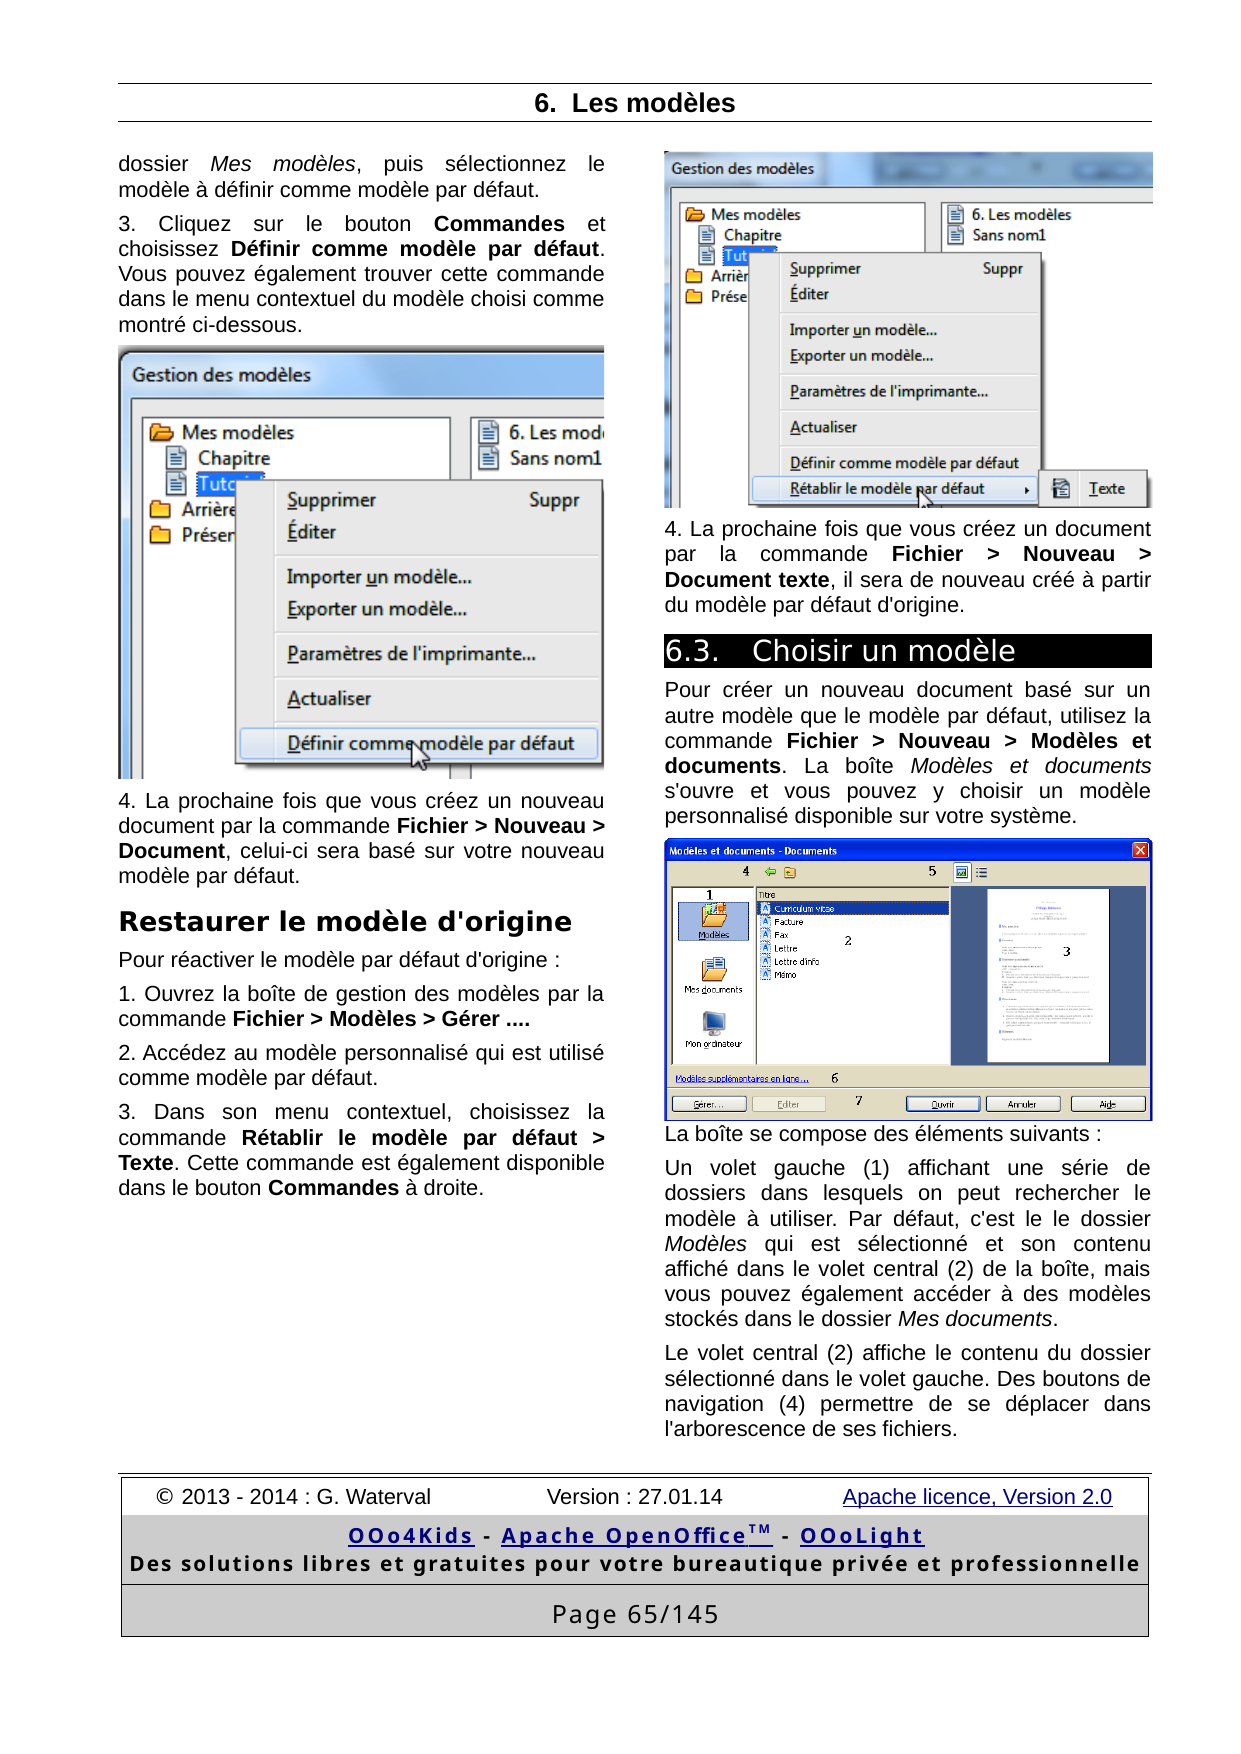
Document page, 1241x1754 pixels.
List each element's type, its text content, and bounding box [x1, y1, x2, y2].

text 4. La prochaine fois que vous créez un nouveau document par la commande Fichier > Nouveau > Document, celui-ci sera basé sur votre nouveau modèle par défaut. [118, 788, 605, 888]
text Pour réactiver le modèle par défaut d'origine : [118, 947, 605, 972]
text La boîte se compose des éléments suivants : [664, 1121, 1152, 1146]
text Pour créer un nouveau document basé sur un autre modèle que le modèle par défaut, utilisez la commande Fichier > Nouveau > Modèles et documents. La boîte Modèles et documents s'ouvre et vous pouvez y choisir un modèle personnalisé disponible sur votre système. [664, 677, 1152, 829]
text 3. Cliquez sur le bouton Commandes et choisissez Définir comme modèle par défaut. Vous pouvez également trouver cette commande dans le menu contextuel du modèle choisi comme montré ci-dessous. [118, 211, 605, 337]
text Le volet central (2) affiche le contenu du dossier sélectionné dans le volet gauche. Des boutons de navigation (4) permettre de se déplacer dans l'arborescence de ses fichiers. [664, 1340, 1152, 1441]
text 1. Ouvrez la boîte de gestion des modèles par la commande Fichier > Modèles > Gérer .... [118, 981, 605, 1031]
text 3. Dans son menu contextuel, choisissez la commande Rétablir le modèle par défaut > Texte. Cette commande est également disponible dans le bouton Commandes à droite. [118, 1099, 605, 1200]
text 4. La prochaine fois que vous créez un document par la commande Fichier > Nouveau > Document texte, il sera de nouveau créé à partir du modèle par défaut d'origine. [664, 516, 1152, 617]
text dossier Mes modèles, puis sélectionnez le modèle à définir comme modèle par défaut. [118, 151, 605, 202]
text 2. Accédez au modèle personnalisé qui est utilisé comme modèle par défaut. [118, 1040, 605, 1090]
subtitle Restaurer le modèle d'origine [118, 906, 605, 938]
text Un volet gauche (1) affichant une série de dossiers dans lesquels on peut rechercher le modèle à utiliser. Par défaut, c'est le le dossier Modèles qui est sélectionné et son contenu affiché dans le volet central (2) de la boîte, mais vous pouvez également accéder à des modèles stockés dans le dossier Mes documents. [664, 1155, 1152, 1331]
subtitle Choisir un modèle [664, 634, 1152, 668]
